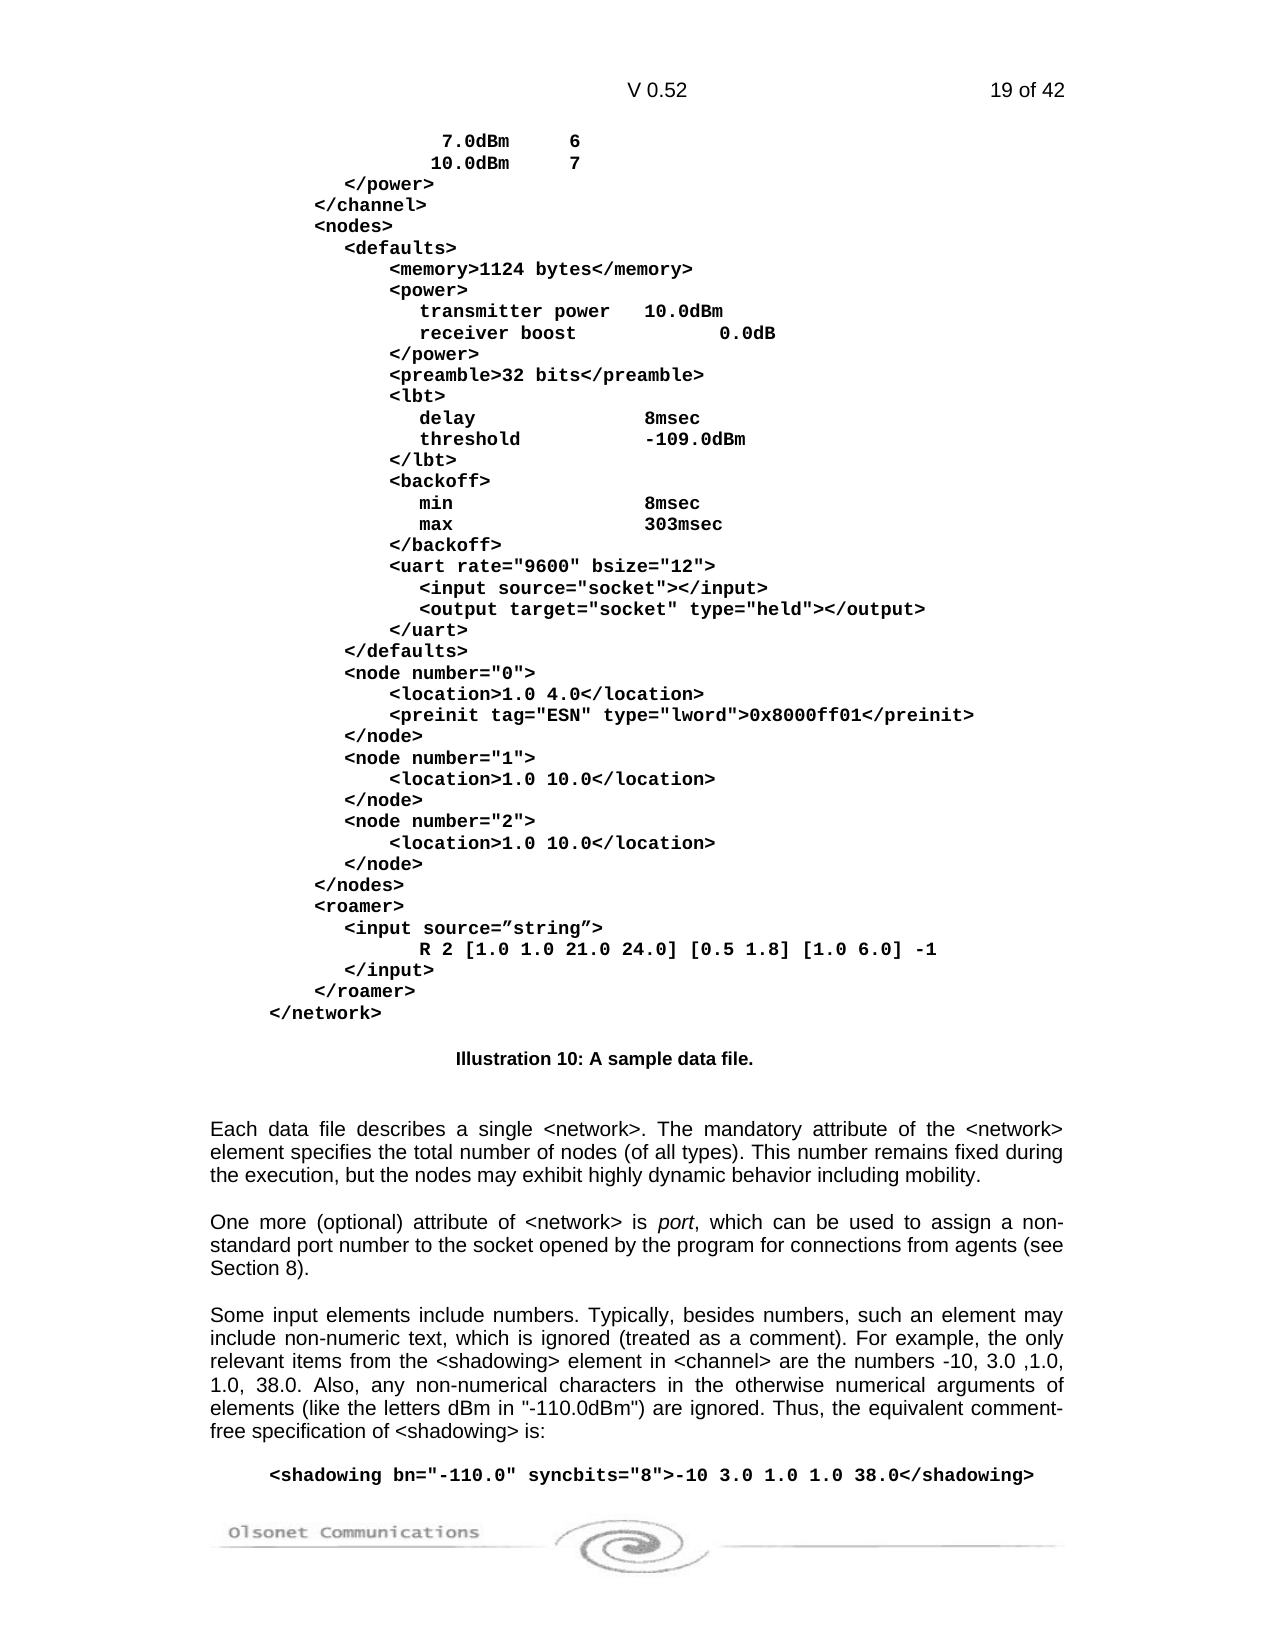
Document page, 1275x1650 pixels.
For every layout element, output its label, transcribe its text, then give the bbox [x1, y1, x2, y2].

text <uart rate="9600" bsize="12"> [269, 557, 1065, 578]
text <shadowing bn="-110.0" syncbits="8">-10 3.0 1.0 1.0 38.0</shadowing> [269, 1466, 1065, 1487]
text <preamble>32 bits</preamble> [269, 366, 1065, 387]
text 7.0dBm 6 [269, 132, 1065, 153]
text <location>1.0 4.0</location> [269, 685, 1065, 706]
text transmitter power 10.0dBm [269, 302, 1065, 323]
text <backoff> [269, 472, 1065, 493]
text </nodes> [269, 876, 1065, 897]
text Each data file describes a single <network>. The mandatory attribute of the <network> element specifies the total number of nodes (of all types). This number remains fixed during the execution, but the nodes may exhibit highly dynamic behavior including mobility. [210, 1118, 1065, 1187]
text </network> [269, 1003, 1065, 1049]
text <power> [269, 281, 1065, 302]
text </uart> [269, 621, 1065, 642]
text </power> [269, 175, 1065, 196]
text </power> [269, 345, 1065, 366]
text <defaults> [269, 238, 1065, 260]
text <preinit tag="ESN" type="lword">0x8000ff01</preinit> [269, 706, 1065, 727]
text Illustration 10: A sample data file. [456, 1049, 778, 1070]
text threshold -109.0dBm [269, 430, 1065, 451]
picture [210, 1504, 1065, 1596]
text </backoff> [269, 536, 1065, 557]
text <location>1.0 10.0</location> [269, 770, 1065, 791]
text <memory>1124 bytes</memory> [269, 260, 1065, 281]
text <input source="socket"></input> [269, 578, 1065, 600]
text 10.0dBm 7 [269, 153, 1065, 175]
text </channel> [269, 196, 1065, 217]
text Some input elements include numbers. Typically, besides numbers, such an element may include non-numeric text, which is ignored (treated as a comment). For example, the only relevant items from the <shadowing> element in <channel> are the numbers -10, 3.0 ,1.0, 1.0, 38.0. Also, any non-numerical characters in the otherwise numerical arguments of elements (like the letters dBm in "-110.0dBm") are ignored. Thus, the equivalent comment-free specification of <shadowing> is: [210, 1303, 1065, 1443]
text </roamer> [269, 982, 1065, 1003]
text <lbt> [269, 387, 1065, 408]
text <node number="0"> [269, 663, 1065, 685]
text <input source=”string”> [269, 918, 1065, 940]
text [456, 1070, 778, 1098]
text <node number="1"> [269, 748, 1065, 770]
text </node> [269, 791, 1065, 812]
text <node number="2"> [269, 812, 1065, 833]
text </node> [269, 727, 1065, 748]
text </lbt> [269, 451, 1065, 472]
text One more (optional) attribute of <network> is port, which can be used to assign a non-standard port number to the socket opened by the program for connections from agents (see Section 8). [210, 1211, 1065, 1280]
text receiver boost 0.0dB [269, 323, 1065, 345]
text max 303msec [269, 515, 1065, 536]
text </defaults> [269, 642, 1065, 663]
text <roamer> [269, 897, 1065, 918]
text min 8msec [269, 493, 1065, 515]
text </node> [269, 855, 1065, 876]
text </input> [269, 961, 1065, 982]
text <location>1.0 10.0</location> [269, 833, 1065, 855]
text R 2 [1.0 1.0 21.0 24.0] [0.5 1.8] [1.0 6.0] -1 [269, 940, 1065, 961]
text <nodes> [269, 217, 1065, 238]
text delay 8msec [269, 408, 1065, 430]
text <output target="socket" type="held"></output> [269, 600, 1065, 621]
